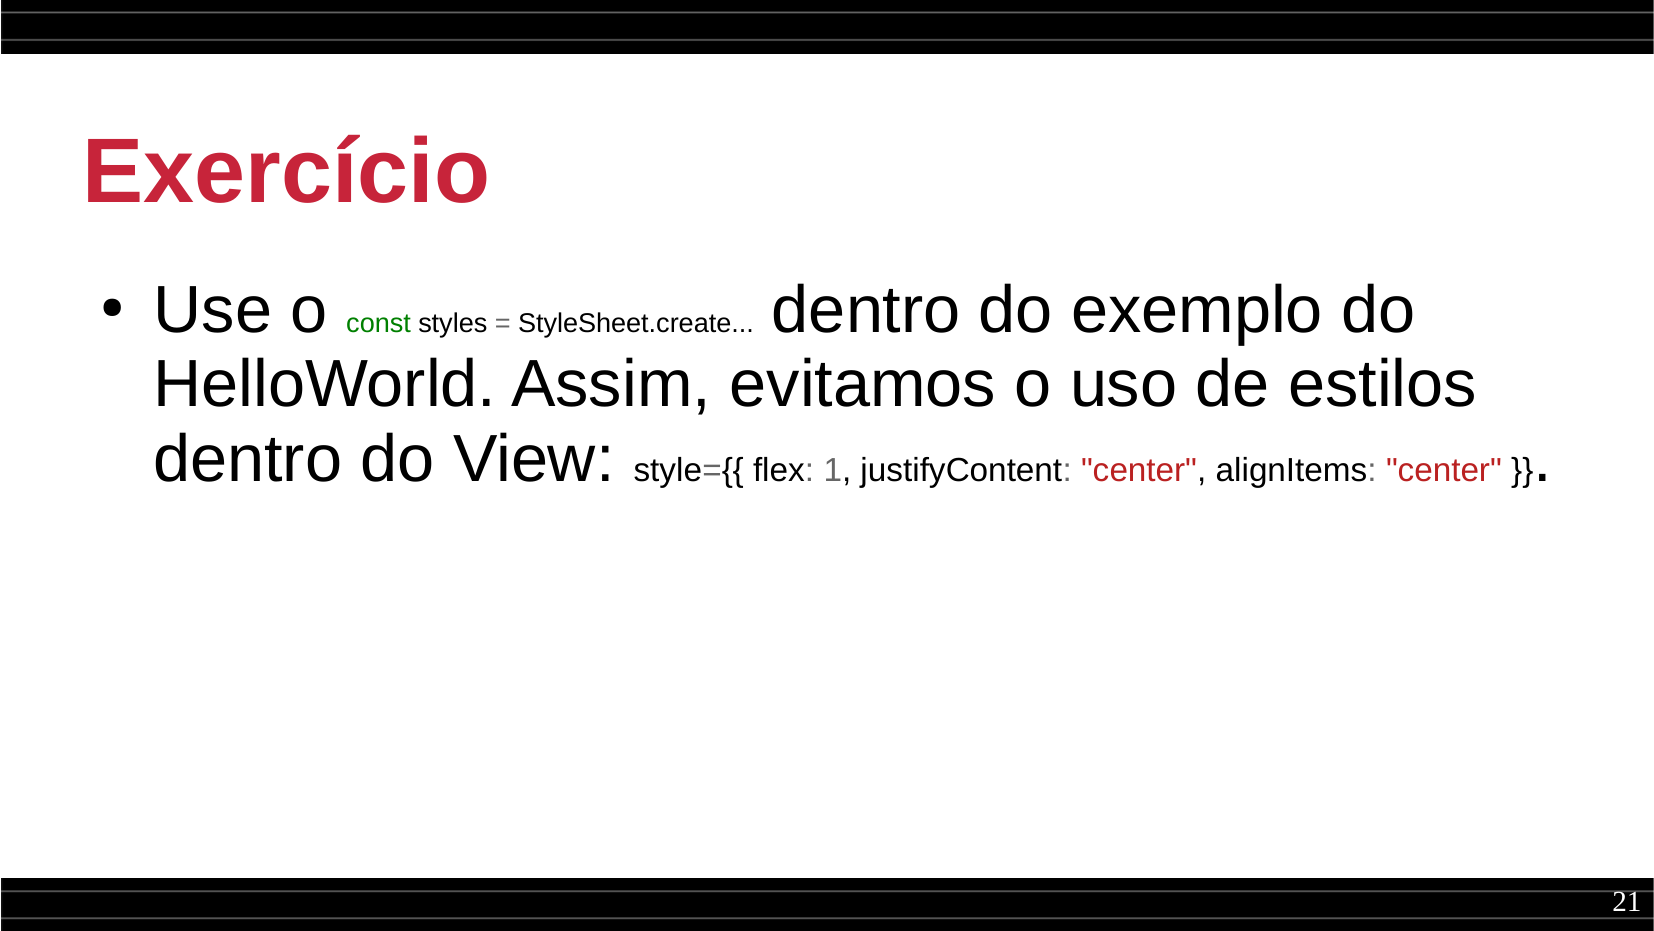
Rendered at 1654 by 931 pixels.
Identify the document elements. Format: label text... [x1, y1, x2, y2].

title Exercício [82, 92, 1571, 249]
picture [1, 0, 1654, 54]
list Use o const styles = StyleSheet.create... dentro do exemplo do HelloWorld. Assim, evitamos o uso de estilos dentro do View: style={{ flex: 1, justifyContent: "center", alignItems: "center" }}. [82, 271, 1571, 758]
picture [1, 878, 1654, 931]
